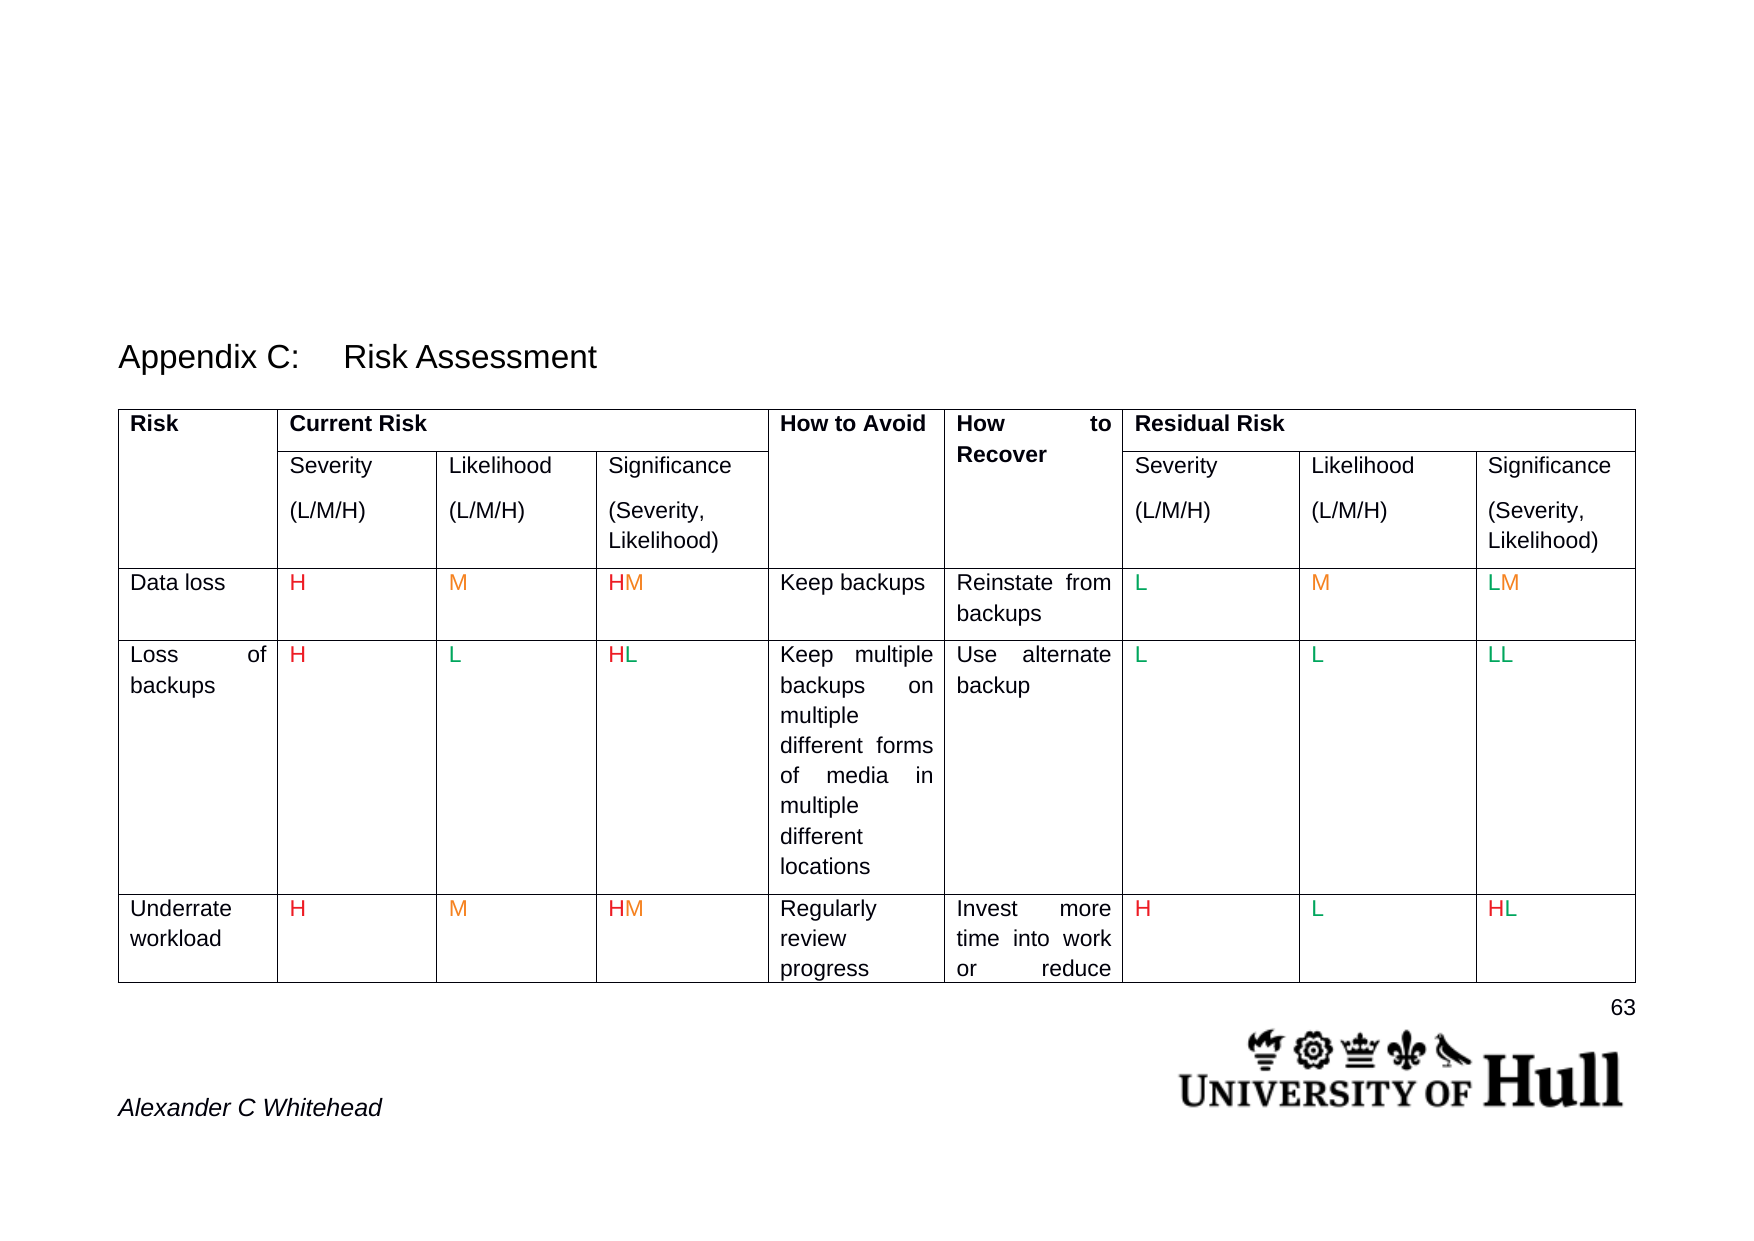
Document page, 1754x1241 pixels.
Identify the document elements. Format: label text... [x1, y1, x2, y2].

table_cell LL [1477, 641, 1635, 894]
table_cell Keep multiple backups on multiple different forms of media in multiple different locations [769, 641, 944, 894]
subtitle Risk Assessment [118, 337, 1636, 376]
table_cell L [1300, 641, 1476, 894]
table_cell Keep backups [769, 569, 944, 640]
table_cell H [1123, 895, 1299, 982]
table_cell Significance (Severity, Likelihood) [1477, 452, 1635, 568]
table_cell L [1300, 895, 1476, 982]
table_cell Underrate workload [119, 895, 277, 982]
table_header How to Avoid [769, 410, 944, 568]
table_cell L [1123, 569, 1299, 640]
table_cell Reinstate from backups [945, 569, 1122, 640]
table_cell Invest more time into work or reduce [945, 895, 1122, 982]
table_cell H [278, 641, 436, 894]
table_cell Loss of backups [119, 641, 277, 894]
table_header Risk [119, 410, 277, 568]
table_cell L [437, 641, 596, 894]
picture [1172, 1020, 1632, 1117]
table_cell Significance (Severity, Likelihood) [597, 452, 768, 568]
table_cell L [1123, 641, 1299, 894]
table_header Current Risk [278, 410, 768, 451]
table_cell M [437, 569, 596, 640]
table_cell Use alternate backup [945, 641, 1122, 894]
table_cell HM [597, 895, 768, 982]
table_cell Likelihood (L/M/H) [437, 452, 596, 568]
table_cell HM [597, 569, 768, 640]
table_cell Regularly review progress [769, 895, 944, 982]
table_header Residual Risk [1123, 410, 1635, 451]
table_cell Severity (L/M/H) [1123, 452, 1299, 568]
table_cell HL [597, 641, 768, 894]
table_cell M [1300, 569, 1476, 640]
table_cell Data loss [119, 569, 277, 640]
table_cell M [437, 895, 596, 982]
table_cell H [278, 569, 436, 640]
table_cell Likelihood (L/M/H) [1300, 452, 1476, 568]
table_cell Severity (L/M/H) [278, 452, 436, 568]
table_cell LM [1477, 569, 1635, 640]
table_cell HL [1477, 895, 1635, 982]
table_cell H [278, 895, 436, 982]
table_header How to Recover [945, 410, 1122, 568]
